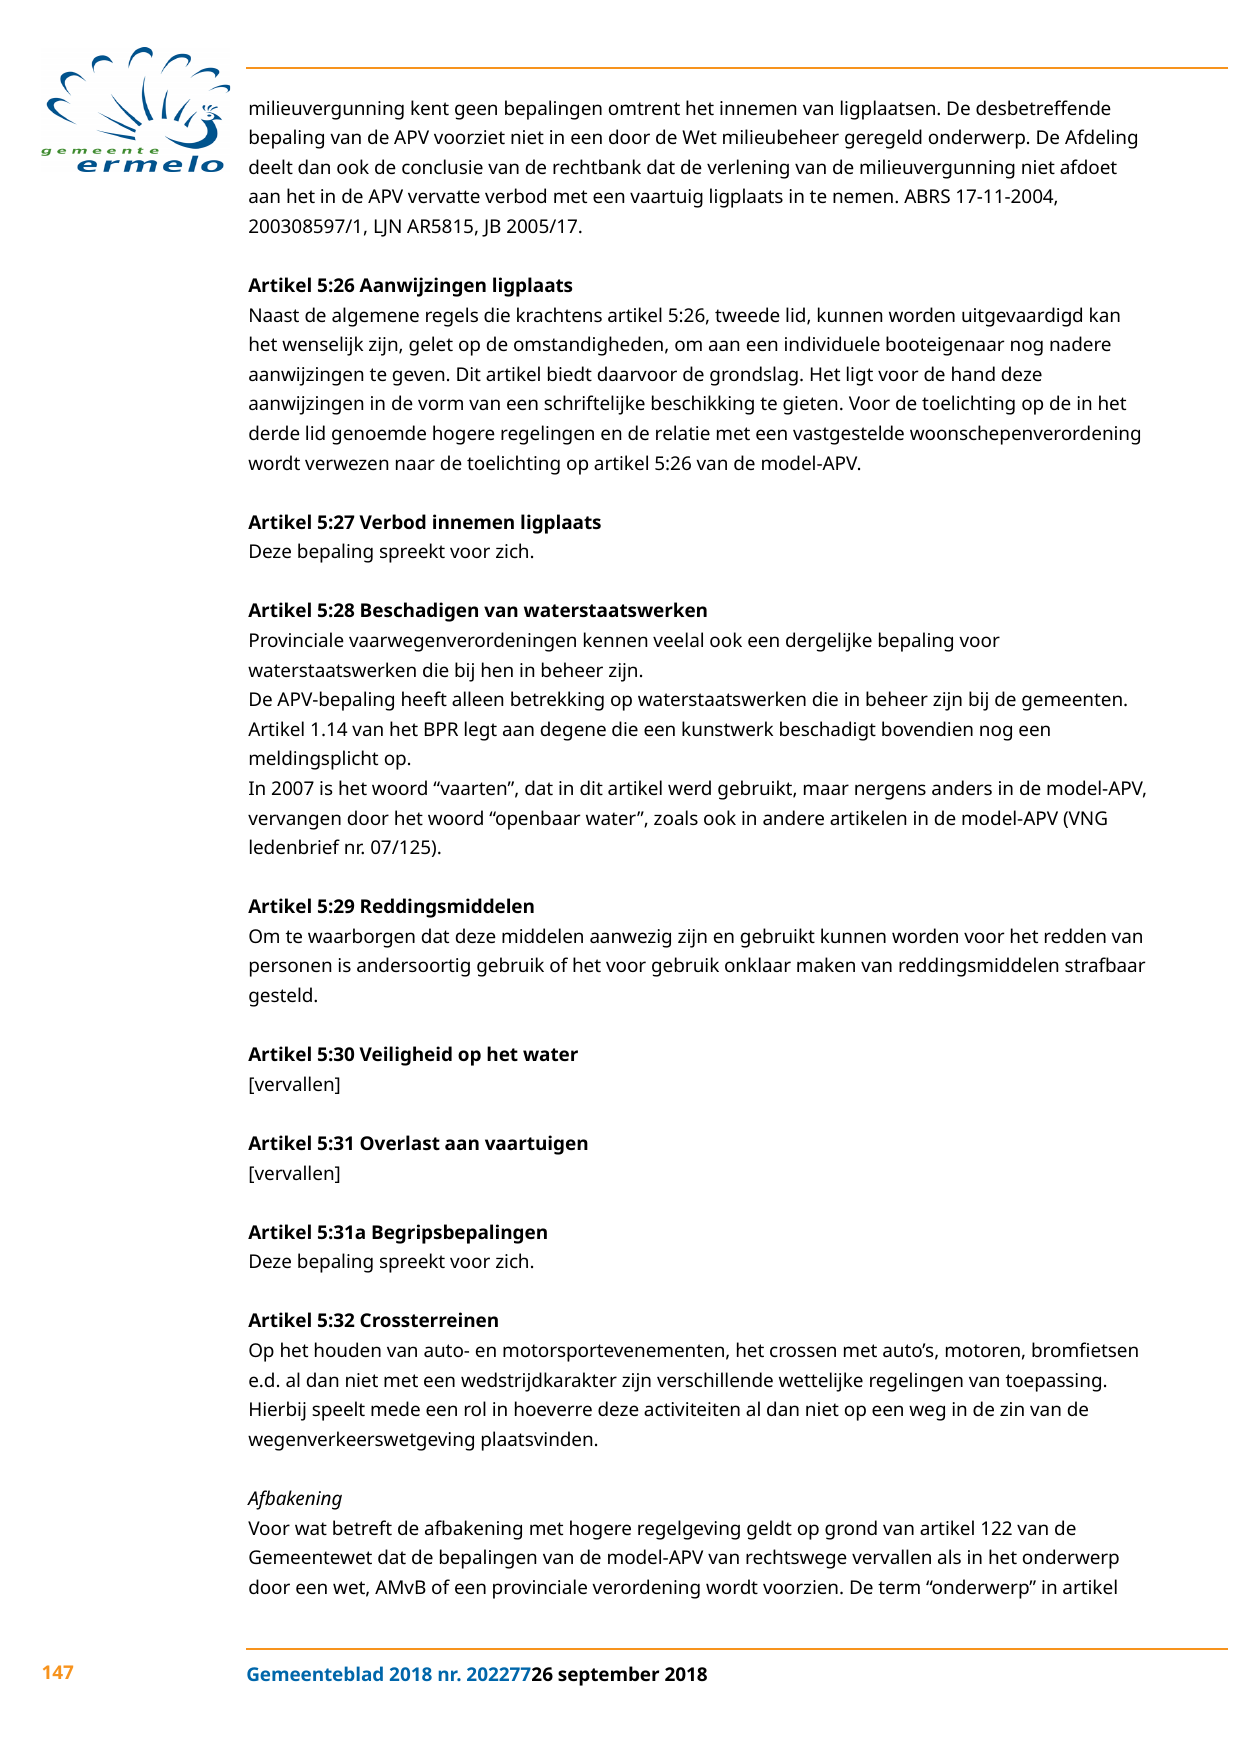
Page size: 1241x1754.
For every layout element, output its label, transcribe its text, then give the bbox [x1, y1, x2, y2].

text De APV-bepaling heeft alleen betrekking op waterstaatswerken die in beheer zijn bij de gemeenten. Artikel 1.14 van het BPR legt aan degene die een kunstwerk beschadigt bovendien nog een meldingsplicht op. [248, 686, 1152, 771]
text Naast de algemene regels die krachtens artikel 5:26, tweede lid, kunnen worden uitgevaardigd kan het wenselijk zijn, gelet op de omstandigheden, om aan een individuele booteigenaar nog nadere aanwijzingen te geven. Dit artikel biedt daarvoor de grondslag. Het ligt voor de hand deze aanwijzingen in de vorm van een schriftelijke beschikking te gieten. Voor de toelichting op de in het derde lid genoemde hogere regelingen en de relatie met een vastgestelde woonschepenverordening wordt verwezen naar de toelichting op artikel 5:26 van de model-APV. [248, 302, 1152, 476]
text Artikel 5:31a Begripsbepalingen [248, 1219, 1152, 1245]
text Afbakening [248, 1485, 1152, 1511]
text [vervallen] [248, 1160, 1152, 1186]
text Deze bepaling spreekt voor zich. [248, 538, 1152, 564]
text Op het houden van auto- en motorsportevenementen, het crossen met auto’s, motoren, bromfietsen e.d. al dan niet met een wedstrijdkarakter zijn verschillende wettelijke regelingen van toepassing. Hierbij speelt mede een rol in hoeverre deze activiteiten al dan niet op een weg in de zin van de wegenverkeerswetgeving plaatsvinden. [248, 1337, 1152, 1452]
text Artikel 5:26 Aanwijzingen ligplaats [248, 272, 1152, 298]
picture [41, 47, 231, 172]
text Artikel 5:29 Reddingsmiddelen [248, 893, 1152, 919]
text Artikel 5:32 Crossterreinen [248, 1308, 1152, 1333]
text Provinciale vaarwegenverordeningen kennen veelal ook een dergelijke bepaling voor waterstaatswerken die bij hen in beheer zijn. [248, 627, 1152, 683]
text Artikel 5:30 Veiligheid op het water [248, 1041, 1152, 1067]
text [vervallen] [248, 1071, 1152, 1097]
text Voor wat betreft de afbakening met hogere regelgeving geldt op grond van artikel 122 van de Gemeentewet dat de bepalingen van de model-APV van rechtswege vervallen als in het onderwerp door een wet, AMvB of een provinciale verordening wordt voorzien. De term “onderwerp” in artikel [248, 1515, 1152, 1600]
text Deze bepaling spreekt voor zich. [248, 1248, 1152, 1274]
text Artikel 5:27 Verbod innemen ligplaats [248, 509, 1152, 535]
text Artikel 5:28 Beschadigen van waterstaatswerken [248, 598, 1152, 623]
text Artikel 5:31 Overlast aan vaartuigen [248, 1130, 1152, 1156]
text Om te waarborgen dat deze middelen aanwezig zijn en gebruikt kunnen worden voor het redden van personen is andersoortig gebruik of het voor gebruik onklaar maken van reddingsmiddelen strafbaar gesteld. [248, 923, 1152, 1008]
text In 2007 is het woord “vaarten”, dat in dit artikel werd gebruikt, maar nergens anders in de model-APV, vervangen door het woord “openbaar water”, zoals ook in andere artikelen in de model-APV (VNG ledenbrief nr. 07/125). [248, 775, 1152, 860]
text milieuvergunning kent geen bepalingen omtrent het innemen van ligplaatsen. De desbetreffende bepaling van de APV voorziet niet in een door de Wet milieubeheer geregeld onderwerp. De Afdeling deelt dan ook de conclusie van de rechtbank dat de verlening van de milieuvergunning niet afdoet aan het in de APV vervatte verbod met een vaartuig ligplaats in te nemen. ABRS 17-11-2004, 200308597/1, LJN AR5815, JB 2005/17. [248, 95, 1152, 239]
